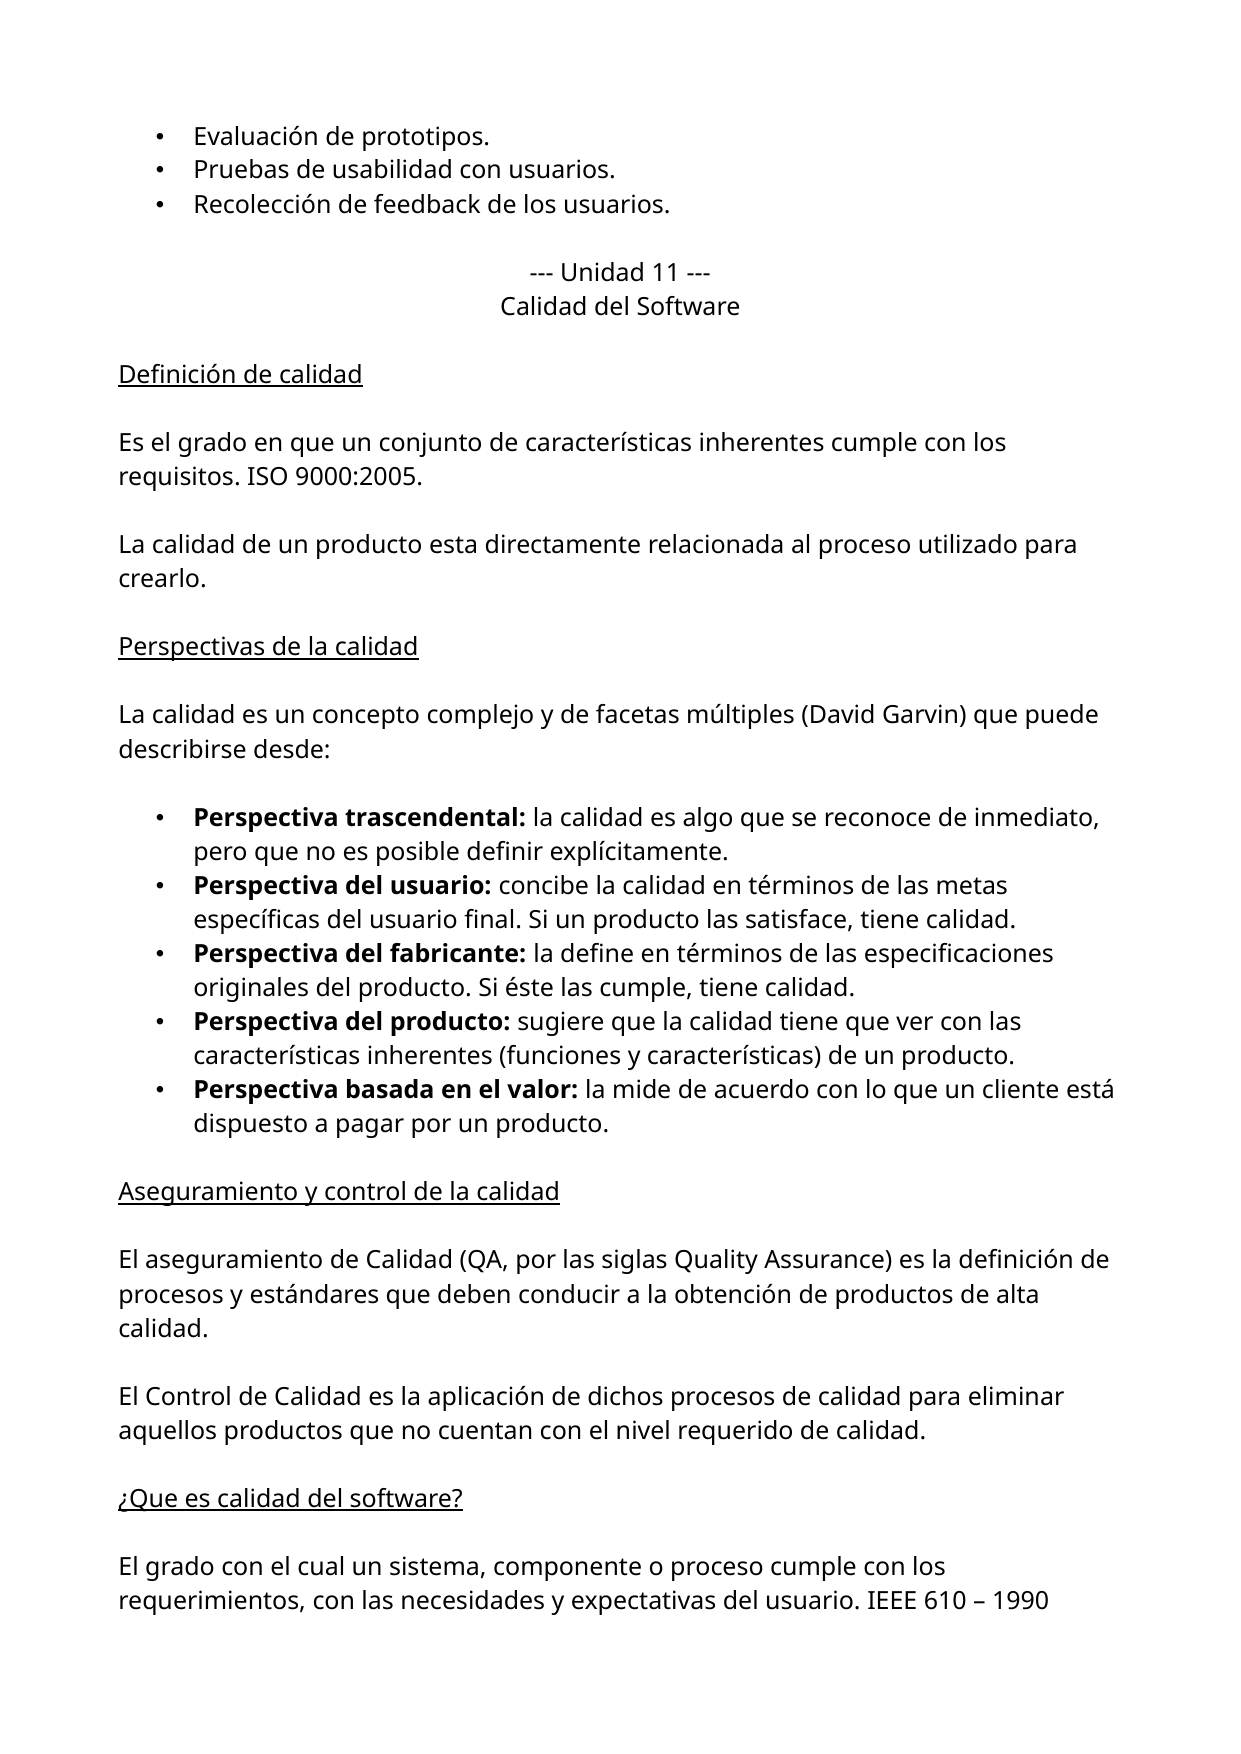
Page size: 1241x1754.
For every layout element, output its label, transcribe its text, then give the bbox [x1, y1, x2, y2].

list Perspectiva del producto: sugiere que la calidad tiene que ver con las características inherentes (funciones y características) de un producto. [156, 1004, 1122, 1072]
text Calidad del Software [118, 288, 1122, 322]
text El grado con el cual un sistema, componente o proceso cumple con los requerimientos, con las necesidades y expectativas del usuario. IEEE 610 – 1990 [118, 1549, 1122, 1617]
text Perspectivas de la calidad [118, 629, 1122, 663]
text Aseguramiento y control de la calidad [118, 1174, 1122, 1208]
list Perspectiva del usuario: concibe la calidad en términos de las metas específicas del usuario final. Si un producto las satisface, tiene calidad. [156, 867, 1122, 936]
text El aseguramiento de Calidad (QA, por las siglas Quality Assurance) es la definición de procesos y estándares que deben conducir a la obtención de productos de alta calidad. [118, 1242, 1122, 1344]
list Perspectiva basada en el valor: la mide de acuerdo con lo que un cliente está dispuesto a pagar por un producto. [156, 1072, 1122, 1140]
list Perspectiva trascendental: la calidad es algo que se reconoce de inmediato, pero que no es posible definir explícitamente. [156, 799, 1122, 867]
text ¿Que es calidad del software? [118, 1481, 1122, 1515]
list Recolección de feedback de los usuarios. [156, 186, 1122, 220]
text El Control de Calidad es la aplicación de dichos procesos de calidad para eliminar aquellos productos que no cuentan con el nivel requerido de calidad. [118, 1378, 1122, 1447]
text --- Unidad 11 --- [118, 254, 1122, 288]
text Definición de calidad [118, 357, 1122, 391]
list Perspectiva del fabricante: la define en términos de las especificaciones originales del producto. Si éste las cumple, tiene calidad. [156, 936, 1122, 1004]
text Es el grado en que un conjunto de características inherentes cumple con los requisitos. ISO 9000:2005. [118, 425, 1122, 493]
list Pruebas de usabilidad con usuarios. [156, 152, 1122, 186]
text La calidad es un concepto complejo y de facetas múltiples (David Garvin) que puede describirse desde: [118, 697, 1122, 765]
list Evaluación de prototipos. [156, 118, 1122, 152]
text La calidad de un producto esta directamente relacionada al proceso utilizado para crearlo. [118, 527, 1122, 595]
